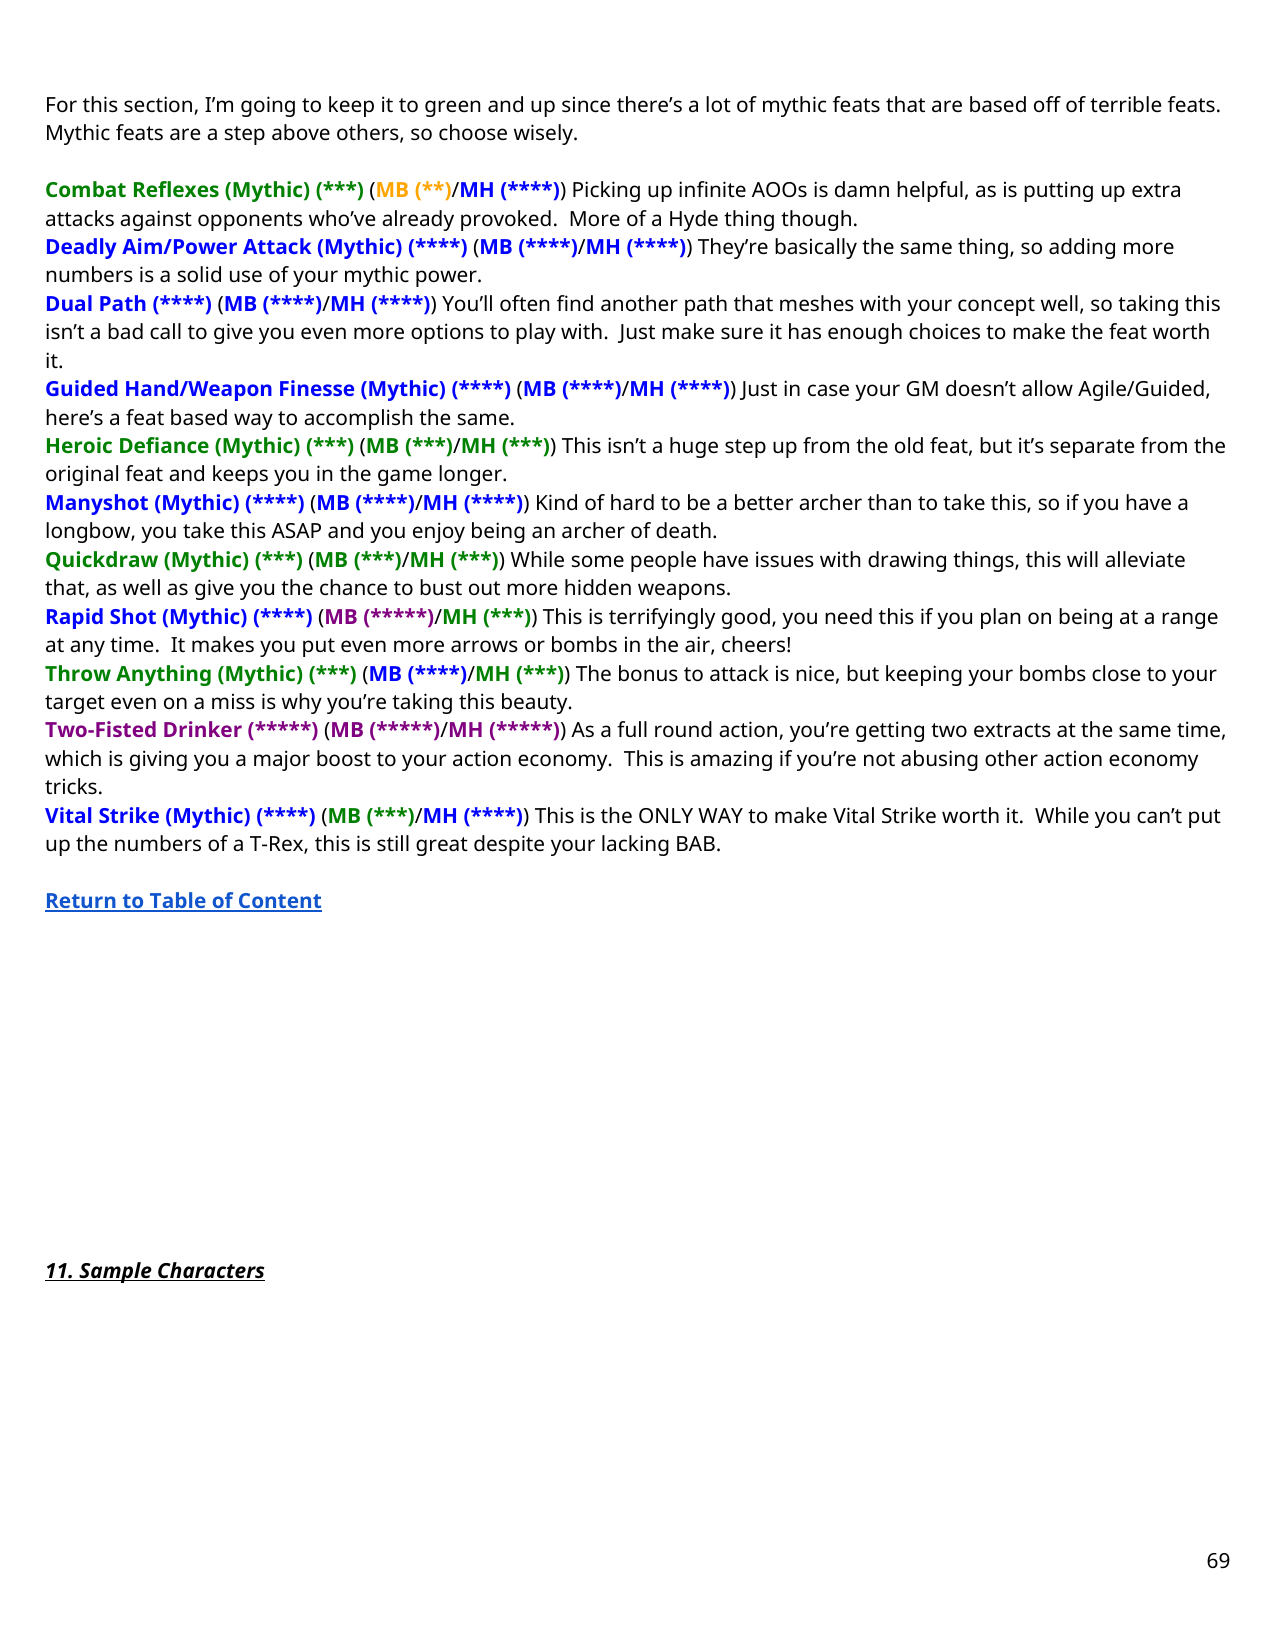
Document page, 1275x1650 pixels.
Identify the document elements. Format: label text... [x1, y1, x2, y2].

text Dual Path (****) (MB (****)/MH (****)) You’ll often find another path that meshes with your concept well, so taking this isn’t a bad call to give you even more options to play with. Just make sure it has enough choices to make the feat worth it. [45, 289, 1230, 374]
text Guided Hand/Weapon Finesse (Mythic) (****) (MB (****)/MH (****)) Just in case your GM doesn’t allow Agile/Guided, here’s a feat based way to accomplish the same. [45, 374, 1230, 431]
text Heroic Defiance (Mythic) (***) (MB (***)/MH (***)) This isn’t a huge step up from the old feat, but it’s separate from the original feat and keeps you in the game longer. [45, 431, 1230, 488]
text Vital Strike (Mythic) (****) (MB (***)/MH (****)) This is the ONLY WAY to make Vital Strike worth it. While you can’t put up the numbers of a T-Rex, this is still great despite your lacking BAB. [45, 801, 1230, 858]
text For this section, I’m going to keep it to green and up since there’s a lot of mythic feats that are based off of terrible feats. Mythic feats are a step above others, so choose wisely. [45, 90, 1230, 147]
text Throw Anything (Mythic) (***) (MB (****)/MH (***)) The bonus to attack is nice, but keeping your bombs close to your target even on a miss is why you’re taking this beauty. [45, 659, 1230, 716]
text 11. Sample Characters [45, 1256, 1230, 1284]
text Two-Fisted Drinker (*****) (MB (*****)/MH (*****)) As a full round action, you’re getting two extracts at the same time, which is giving you a major boost to your action economy. This is amazing if you’re not abusing other action economy tricks. [45, 716, 1230, 801]
text Combat Reflexes (Mythic) (***) (MB (**)/MH (****)) Picking up infinite AOOs is damn helpful, as is putting up extra attacks against opponents who’ve already provoked. More of a Hyde thing though. [45, 175, 1230, 232]
text Manyshot (Mythic) (****) (MB (****)/MH (****)) Kind of hard to be a better archer than to take this, so if you have a longbow, you take this ASAP and you enjoy being an archer of death. [45, 488, 1230, 545]
text Deadly Aim/Power Attack (Mythic) (****) (MB (****)/MH (****)) They’re basically the same thing, so adding more numbers is a solid use of your mythic power. [45, 232, 1230, 289]
text Return to Table of Content [45, 886, 1230, 914]
text Rapid Shot (Mythic) (****) (MB (*****)/MH (***)) This is terrifyingly good, you need this if you plan on being at a range at any time. It makes you put even more arrows or bombs in the air, cheers! [45, 602, 1230, 659]
text Quickdraw (Mythic) (***) (MB (***)/MH (***)) While some people have issues with drawing things, this will alleviate that, as well as give you the chance to bust out more hidden weapons. [45, 545, 1230, 602]
